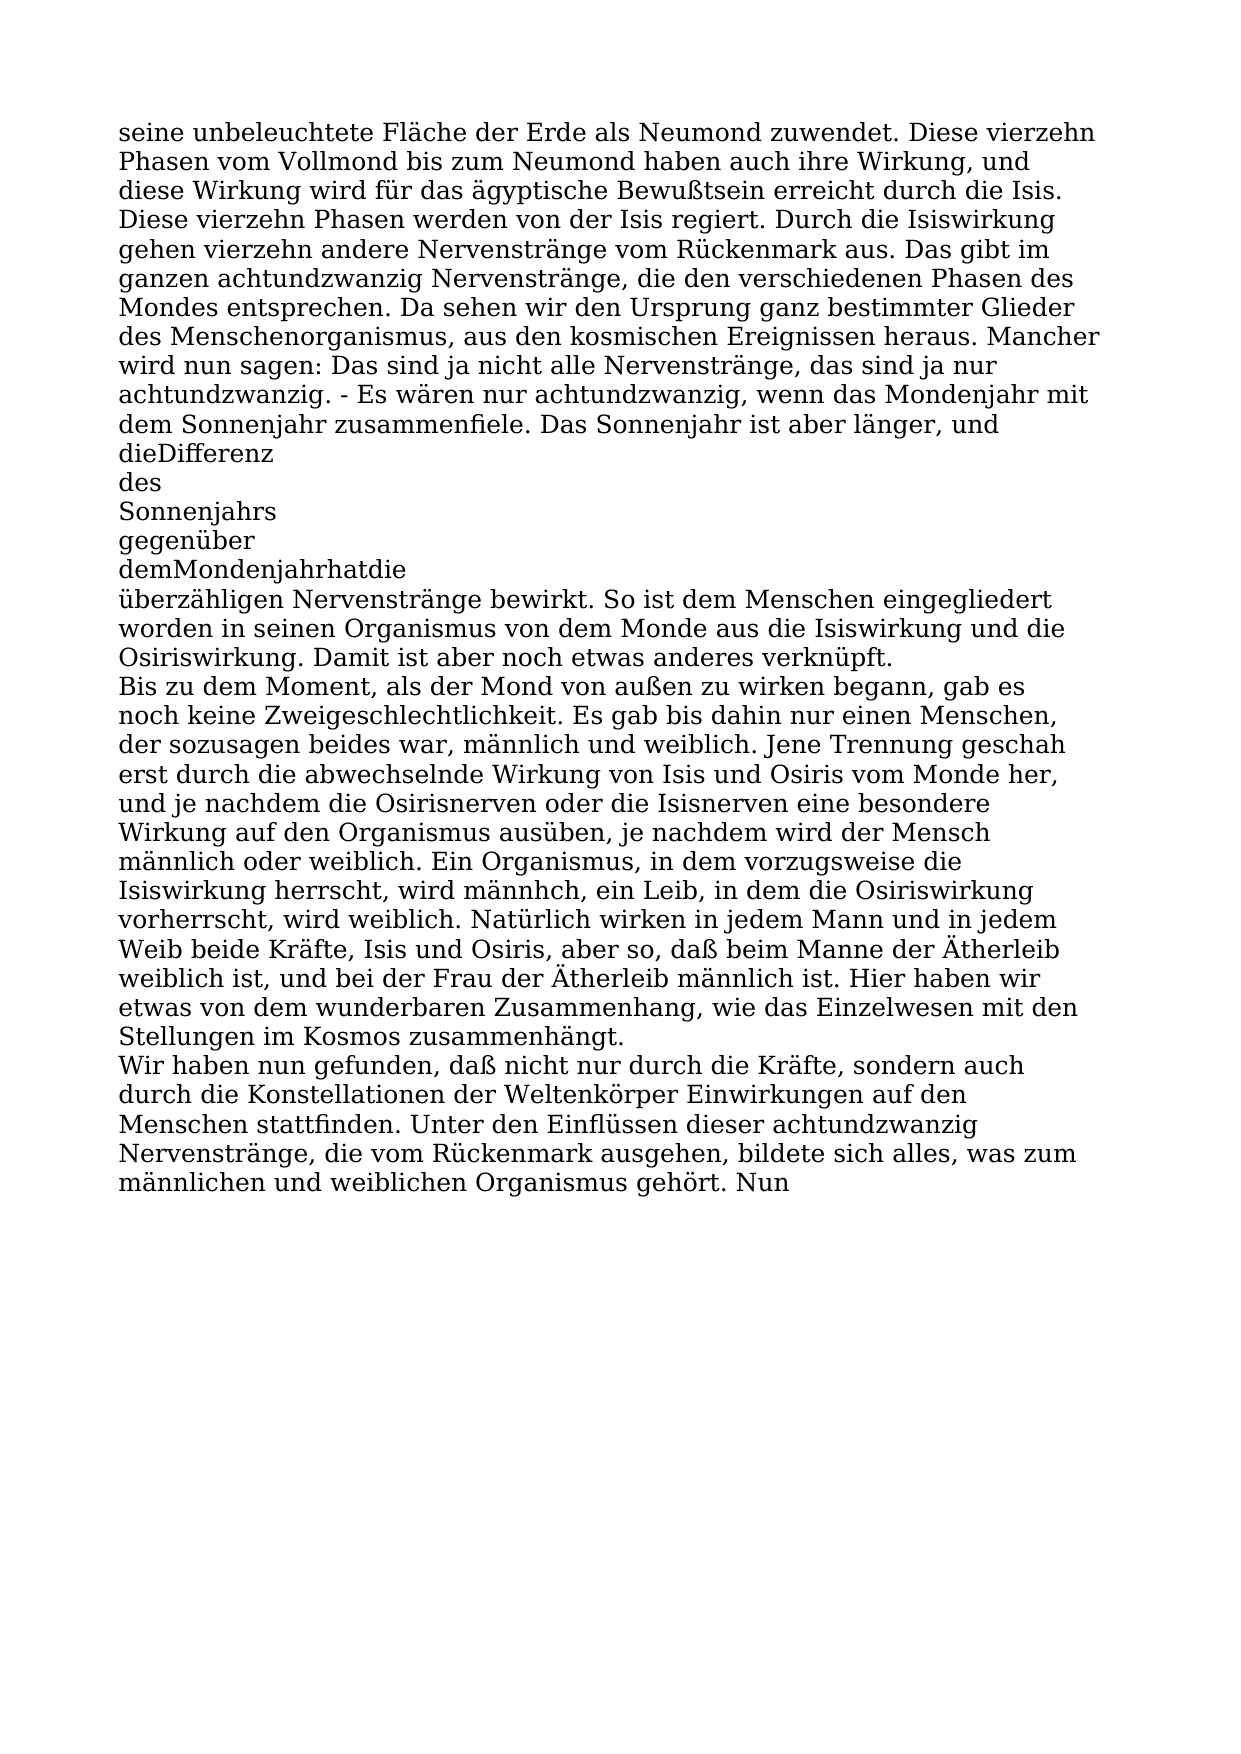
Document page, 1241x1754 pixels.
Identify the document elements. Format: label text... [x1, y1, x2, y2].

text überzähligen Nervenstränge bewirkt. So ist dem Menschen eingegliedert [118, 585, 1122, 614]
text dieDifferenz [118, 439, 1122, 468]
text Diese vierzehn Phasen werden von der Isis regiert. Durch die Isiswirkung [118, 206, 1122, 235]
text Mondes entsprechen. Da sehen wir den Ursprung ganz bestimmter Glieder [118, 293, 1122, 322]
text des Menschenorganismus, aus den kosmischen Ereignissen heraus. Mancher [118, 322, 1122, 351]
text noch keine Zweigeschlechtlichkeit. Es gab bis dahin nur einen Menschen, [118, 701, 1122, 731]
text achtundzwanzig. - Es wären nur achtundzwanzig, wenn das Mondenjahr mit [118, 381, 1122, 410]
text Stellungen im Kosmos zusammenhängt. [118, 1022, 1122, 1051]
text ganzen achtundzwanzig Nervenstränge, die den verschiedenen Phasen des [118, 264, 1122, 293]
text vorherrscht, wird weiblich. Natürlich wirken in jedem Mann und in jedem [118, 906, 1122, 935]
text demMondenjahrhatdie [118, 556, 1122, 585]
text Osiriswirkung. Damit ist aber noch etwas anderes verknüpft. [118, 643, 1122, 672]
text Sonnenjahrs [118, 497, 1122, 526]
text wird nun sagen: Das sind ja nicht alle Nervenstränge, das sind ja nur [118, 351, 1122, 381]
text Wirkung auf den Organismus ausüben, je nachdem wird der Mensch [118, 818, 1122, 847]
text Nervenstränge, die vom Rückenmark ausgehen, bildete sich alles, was zum [118, 1139, 1122, 1168]
text dem Sonnenjahr zusammenfiele. Das Sonnenjahr ist aber länger, und [118, 410, 1122, 439]
text und je nachdem die Osirisnerven oder die Isisnerven eine besondere [118, 789, 1122, 818]
text männlich oder weiblich. Ein Organismus, in dem vorzugsweise die [118, 847, 1122, 876]
text Bis zu dem Moment, als der Mond von außen zu wirken begann, gab es [118, 672, 1122, 701]
text Menschen stattfinden. Unter den Einflüssen dieser achtundzwanzig [118, 1110, 1122, 1139]
text Isiswirkung herrscht, wird männhch, ein Leib, in dem die Osiriswirkung [118, 876, 1122, 906]
text diese Wirkung wird für das ägyptische Bewußtsein erreicht durch die Isis. [118, 176, 1122, 206]
text weiblich ist, und bei der Frau der Ätherleib männlich ist. Hier haben wir [118, 964, 1122, 993]
text Phasen vom Vollmond bis zum Neumond haben auch ihre Wirkung, und [118, 147, 1122, 176]
text erst durch die abwechselnde Wirkung von Isis und Osiris vom Monde her, [118, 760, 1122, 789]
text Wir haben nun gefunden, daß nicht nur durch die Kräfte, sondern auch [118, 1051, 1122, 1081]
text etwas von dem wunderbaren Zusammenhang, wie das Einzelwesen mit den [118, 993, 1122, 1022]
text worden in seinen Organismus von dem Monde aus die Isiswirkung und die [118, 614, 1122, 643]
text des [118, 468, 1122, 497]
text männlichen und weiblichen Organismus gehört. Nun [118, 1168, 1122, 1197]
text gehen vierzehn andere Nervenstränge vom Rückenmark aus. Das gibt im [118, 235, 1122, 264]
text gegenüber [118, 526, 1122, 556]
text Weib beide Kräfte, Isis und Osiris, aber so, daß beim Manne der Ätherleib [118, 935, 1122, 964]
text seine unbeleuchtete Fläche der Erde als Neumond zuwendet. Diese vierzehn [118, 118, 1122, 147]
text der sozusagen beides war, männlich und weiblich. Jene Trennung geschah [118, 731, 1122, 760]
text durch die Konstellationen der Weltenkörper Einwirkungen auf den [118, 1081, 1122, 1110]
